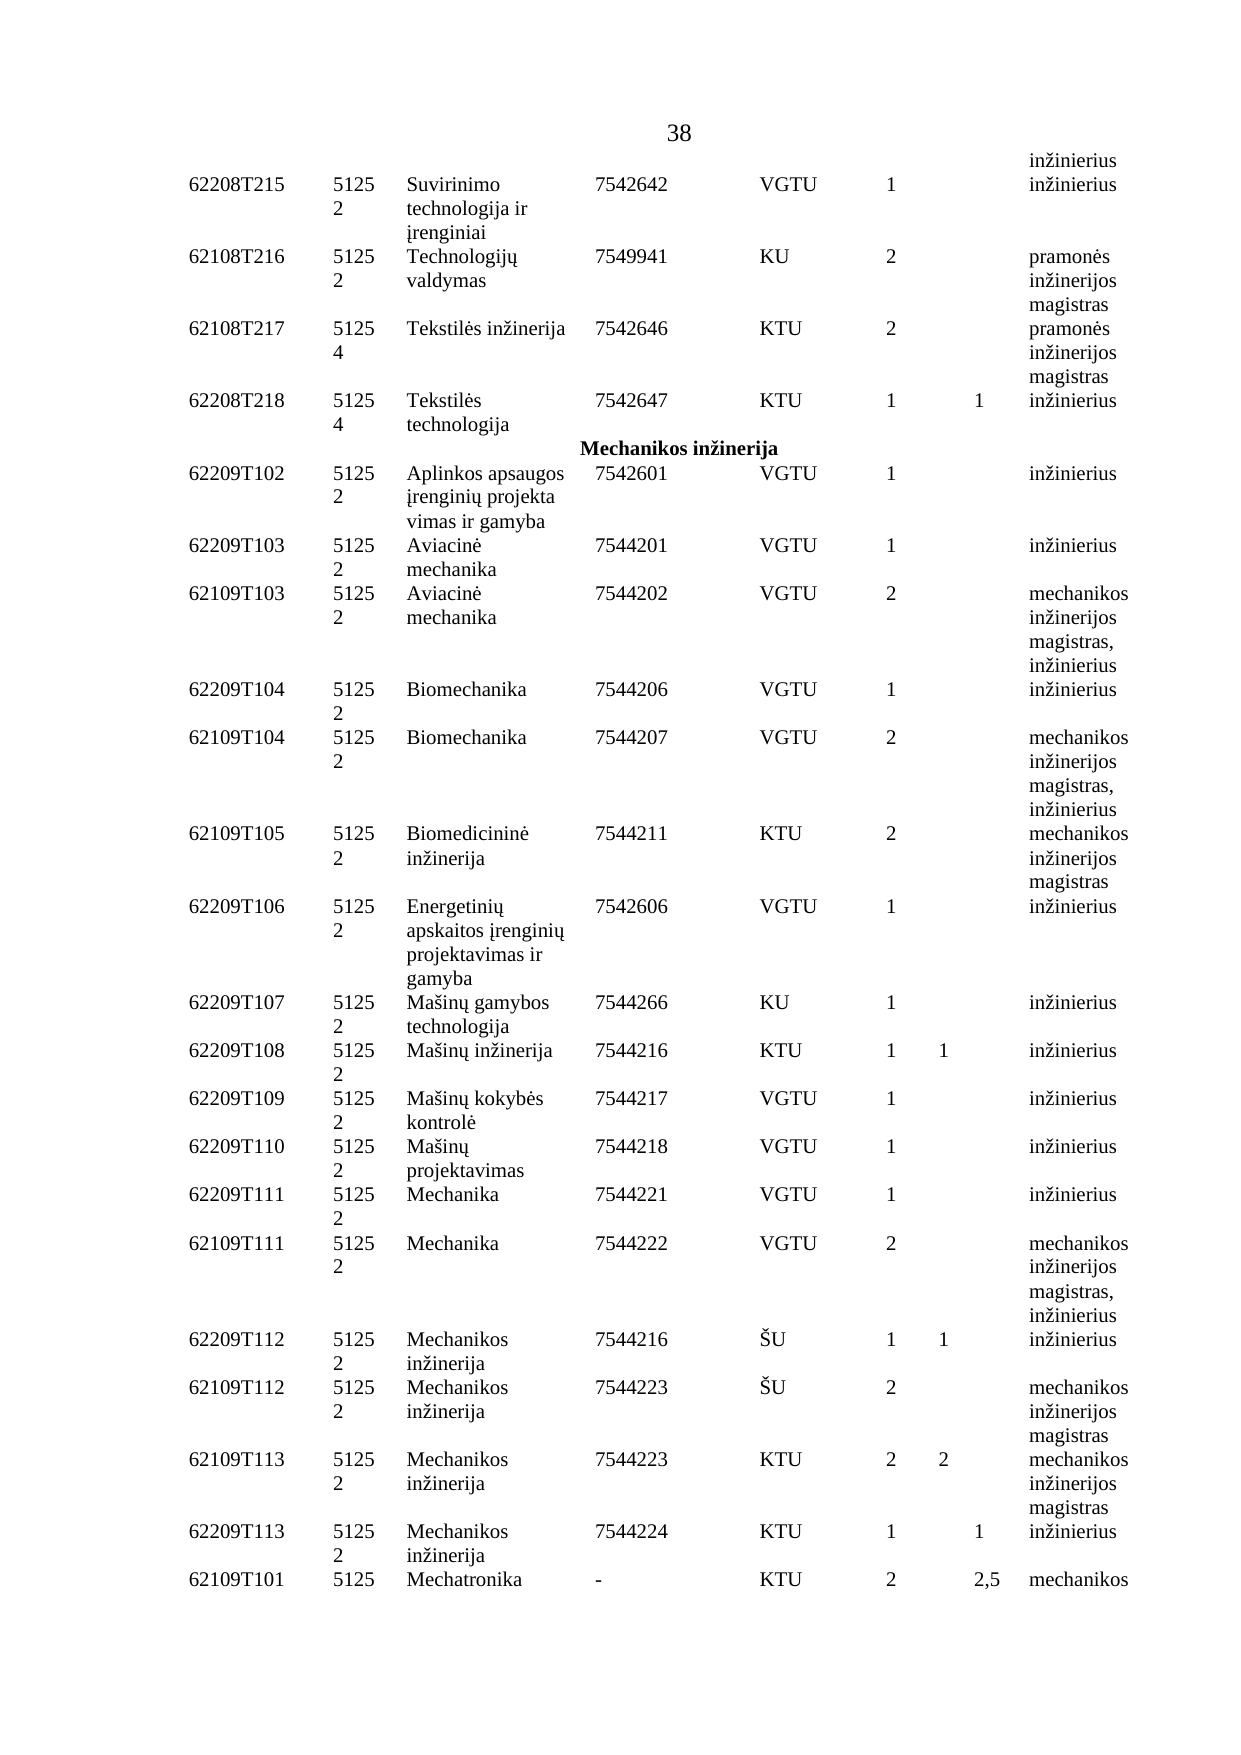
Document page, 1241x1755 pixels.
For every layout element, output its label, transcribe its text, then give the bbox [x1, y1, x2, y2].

table_cell 7542642 [584, 172, 748, 244]
table_cell VGTU [748, 581, 874, 677]
table_cell 1 [875, 1134, 927, 1182]
table_cell 62209T104 [177, 677, 322, 725]
table_cell 51252 [322, 244, 395, 316]
table_cell 7549941 [584, 244, 748, 316]
table_cell [963, 1038, 1018, 1086]
table_cell 62109T105 [177, 821, 322, 893]
table_cell inžinierius [1018, 533, 1181, 581]
table_cell mechanikos inžinerijos magistras, inžinierius [1018, 1230, 1181, 1327]
table_cell [927, 725, 963, 821]
table_cell [927, 1086, 963, 1134]
table_cell 62209T110 [177, 1134, 322, 1182]
table_cell 7544223 [584, 1375, 748, 1447]
table_cell [927, 1182, 963, 1230]
table_cell Tekstilės inžinerija [395, 316, 583, 388]
table_cell 51252 [322, 677, 395, 725]
table_cell inžinierius [1018, 1327, 1181, 1375]
table_cell [927, 894, 963, 990]
table_cell 7544224 [584, 1519, 748, 1567]
table_cell 7544223 [584, 1447, 748, 1519]
table_cell 1 [875, 1327, 927, 1375]
table_cell 1 [927, 1327, 963, 1375]
table_cell 62209T108 [177, 1038, 322, 1086]
table_cell [927, 1519, 963, 1567]
table_cell 2 [875, 1375, 927, 1447]
table_cell 7544216 [584, 1327, 748, 1375]
table_cell VGTU [748, 894, 874, 990]
table_cell [963, 1375, 1018, 1447]
table_cell [927, 460, 963, 533]
table_cell VGTU [748, 1230, 874, 1327]
table_cell [963, 1086, 1018, 1134]
table_cell 51252 [322, 1327, 395, 1375]
table_cell [748, 148, 874, 172]
table_cell 62108T216 [177, 244, 322, 316]
table_cell 1 [963, 388, 1018, 436]
table_cell [963, 725, 1018, 821]
table_cell pramonės inžinerijos magistras [1018, 244, 1181, 316]
table_cell KTU [748, 316, 874, 388]
table_cell inžinierius [1018, 1519, 1181, 1567]
table_cell [963, 821, 1018, 893]
table_cell inžinierius [1018, 388, 1181, 436]
table_cell ŠU [748, 1327, 874, 1375]
table_cell [927, 581, 963, 677]
table_cell 51252 [322, 725, 395, 821]
table_cell [963, 1447, 1018, 1519]
table_cell 62109T113 [177, 1447, 322, 1519]
table_cell 7544222 [584, 1230, 748, 1327]
table_cell [963, 990, 1018, 1038]
table_cell 62209T109 [177, 1086, 322, 1134]
table_cell 62209T111 [177, 1182, 322, 1230]
table_cell pramonės inžinerijos magistras [1018, 316, 1181, 388]
table_cell inžinierius [1018, 1182, 1181, 1230]
table_cell mechanikos inžinerijos magistras, inžinierius [1018, 725, 1181, 821]
table_cell 51252 [322, 172, 395, 244]
table_cell 1 [875, 172, 927, 244]
table_cell 51252 [322, 1182, 395, 1230]
table_cell 1 [875, 388, 927, 436]
table_cell 51252 [322, 1519, 395, 1567]
table_cell Mašinų gamybos technologija [395, 990, 583, 1038]
table_cell 1 [875, 1086, 927, 1134]
table_cell 2 [875, 1447, 927, 1519]
table_cell inžinierius [1018, 148, 1181, 172]
table_cell VGTU [748, 1134, 874, 1182]
table_cell [963, 172, 1018, 244]
table_cell [963, 1182, 1018, 1230]
table_cell 62108T217 [177, 316, 322, 388]
table_cell [584, 148, 748, 172]
table_cell [927, 1567, 963, 1591]
table_cell 1 [875, 677, 927, 725]
table_cell 1 [875, 460, 927, 533]
table_cell KU [748, 244, 874, 316]
table_cell 7544206 [584, 677, 748, 725]
table_cell Mechatronika [395, 1567, 583, 1591]
table_cell 7544207 [584, 725, 748, 821]
table_cell 51252 [322, 1447, 395, 1519]
table_cell 51252 [322, 1230, 395, 1327]
table_cell Mechanikos inžinerija [395, 1519, 583, 1567]
table_cell 1 [875, 1038, 927, 1086]
table_cell 51252 [322, 533, 395, 581]
table_cell 7544202 [584, 581, 748, 677]
table_cell 62208T215 [177, 172, 322, 244]
table_cell Mašinų kokybės kontrolė [395, 1086, 583, 1134]
table_cell Aviacinė mechanika [395, 533, 583, 581]
table_cell inžinierius [1018, 1038, 1181, 1086]
table_cell inžinierius [1018, 990, 1181, 1038]
table_cell 1 [927, 1038, 963, 1086]
table_cell [927, 1375, 963, 1447]
table_cell [963, 1134, 1018, 1182]
table_cell KTU [748, 1519, 874, 1567]
table_cell 2,5 [963, 1567, 1018, 1591]
table_cell VGTU [748, 172, 874, 244]
table_cell 5125 [322, 1567, 395, 1591]
table_cell VGTU [748, 1086, 874, 1134]
table_cell 51252 [322, 460, 395, 533]
table_cell 2 [875, 1230, 927, 1327]
table_cell inžinierius [1018, 1134, 1181, 1182]
table_cell 51252 [322, 1038, 395, 1086]
table_cell [963, 148, 1018, 172]
table_cell [963, 581, 1018, 677]
table_cell 1 [875, 533, 927, 581]
table_cell mechanikos [1018, 1567, 1181, 1591]
table_cell [927, 677, 963, 725]
table_cell inžinierius [1018, 460, 1181, 533]
table_cell 51252 [322, 990, 395, 1038]
table_cell 62209T113 [177, 1519, 322, 1567]
table_cell KTU [748, 388, 874, 436]
table_cell 51252 [322, 1375, 395, 1447]
table_cell 51254 [322, 388, 395, 436]
table_cell KU [748, 990, 874, 1038]
table_cell Mašinų inžinerija [395, 1038, 583, 1086]
table_cell 7544218 [584, 1134, 748, 1182]
table_cell 2 [875, 244, 927, 316]
table_cell 2 [875, 821, 927, 893]
table_cell 51252 [322, 1134, 395, 1182]
table_cell [963, 244, 1018, 316]
table_cell 62209T107 [177, 990, 322, 1038]
table_cell inžinierius [1018, 677, 1181, 725]
table_cell 2 [875, 1567, 927, 1591]
table_cell 62109T111 [177, 1230, 322, 1327]
table_cell Mechanikos inžinerija [395, 1375, 583, 1447]
table_cell 62109T103 [177, 581, 322, 677]
table_cell 1 [875, 1519, 927, 1567]
table_cell Mechanikos inžinerija [395, 1447, 583, 1519]
table_cell [177, 148, 322, 172]
table_cell 7544266 [584, 990, 748, 1038]
table_cell 62209T112 [177, 1327, 322, 1375]
table_cell 7542601 [584, 460, 748, 533]
table_cell Energetinių apskaitos įrenginių projektavimas ir gamyba [395, 894, 583, 990]
table_cell 51252 [322, 1086, 395, 1134]
table_cell 7542606 [584, 894, 748, 990]
table_cell [927, 316, 963, 388]
table_cell [963, 1327, 1018, 1375]
table_cell [927, 990, 963, 1038]
table_cell [322, 148, 395, 172]
table_cell [963, 677, 1018, 725]
table_cell mechanikos inžinerijos magistras, inžinierius [1018, 581, 1181, 677]
table_cell VGTU [748, 1182, 874, 1230]
table_cell mechanikos inžinerijos magistras [1018, 1447, 1181, 1519]
table_cell [927, 1230, 963, 1327]
table_cell 7544201 [584, 533, 748, 581]
table_cell Technologijų valdymas [395, 244, 583, 316]
table_cell Biomechanika [395, 677, 583, 725]
table_cell Mašinų projektavimas [395, 1134, 583, 1182]
table_cell 51252 [322, 894, 395, 990]
table_cell [927, 148, 963, 172]
table_cell KTU [748, 821, 874, 893]
table_cell Aviacinė mechanika [395, 581, 583, 677]
table_cell 7544221 [584, 1182, 748, 1230]
table_cell 2 [927, 1447, 963, 1519]
table_cell [963, 1230, 1018, 1327]
table_cell [963, 316, 1018, 388]
table_cell 7544211 [584, 821, 748, 893]
table_cell [963, 460, 1018, 533]
table_cell VGTU [748, 677, 874, 725]
table_cell Mechanikos inžinerija [395, 1327, 583, 1375]
table_cell 51252 [322, 581, 395, 677]
table_cell inžinierius [1018, 1086, 1181, 1134]
table_cell [927, 244, 963, 316]
table_cell 62209T106 [177, 894, 322, 990]
table_cell [963, 533, 1018, 581]
table_cell VGTU [748, 460, 874, 533]
table_cell inžinierius [1018, 172, 1181, 244]
table_cell Mechanika [395, 1182, 583, 1230]
table_cell 62209T102 [177, 460, 322, 533]
table_cell 62109T104 [177, 725, 322, 821]
table_cell 1 [875, 990, 927, 1038]
table_cell [395, 148, 583, 172]
table_cell 51254 [322, 316, 395, 388]
table_cell 1 [875, 894, 927, 990]
table_cell 7542646 [584, 316, 748, 388]
table_cell 62109T112 [177, 1375, 322, 1447]
table_cell KTU [748, 1567, 874, 1591]
table_cell KTU [748, 1447, 874, 1519]
table_cell 2 [875, 316, 927, 388]
table_cell 7542647 [584, 388, 748, 436]
table_cell [963, 894, 1018, 990]
table_cell [927, 821, 963, 893]
table_cell 62209T103 [177, 533, 322, 581]
table_cell 1 [875, 1182, 927, 1230]
table_cell Tekstilės technologija [395, 388, 583, 436]
table_cell ŠU [748, 1375, 874, 1447]
table_cell Biomechanika [395, 725, 583, 821]
table_cell 7544216 [584, 1038, 748, 1086]
table_cell Suvirinimo technologija ir įrenginiai [395, 172, 583, 244]
table_cell 7544217 [584, 1086, 748, 1134]
table_cell 62109T101 [177, 1567, 322, 1591]
table_cell [927, 172, 963, 244]
table_cell VGTU [748, 725, 874, 821]
table_cell VGTU [748, 533, 874, 581]
table_cell [927, 1134, 963, 1182]
table_cell [927, 533, 963, 581]
table_cell 51252 [322, 821, 395, 893]
table_cell mechanikos inžinerijos magistras [1018, 821, 1181, 893]
table_cell Mechanikos inžinerija [177, 436, 1181, 460]
table_cell Biomedicininė inžinerija [395, 821, 583, 893]
table_cell 2 [875, 725, 927, 821]
table_cell 1 [963, 1519, 1018, 1567]
table_cell Aplinkos apsaugos įrenginių projekta vimas ir gamyba [395, 460, 583, 533]
table_cell [927, 388, 963, 436]
table_cell 2 [875, 581, 927, 677]
table_cell Mechanika [395, 1230, 583, 1327]
table_cell inžinierius [1018, 894, 1181, 990]
table_cell mechanikos inžinerijos magistras [1018, 1375, 1181, 1447]
table_cell [875, 148, 927, 172]
table_cell 62208T218 [177, 388, 322, 436]
table_cell KTU [748, 1038, 874, 1086]
table_cell - [584, 1567, 748, 1591]
